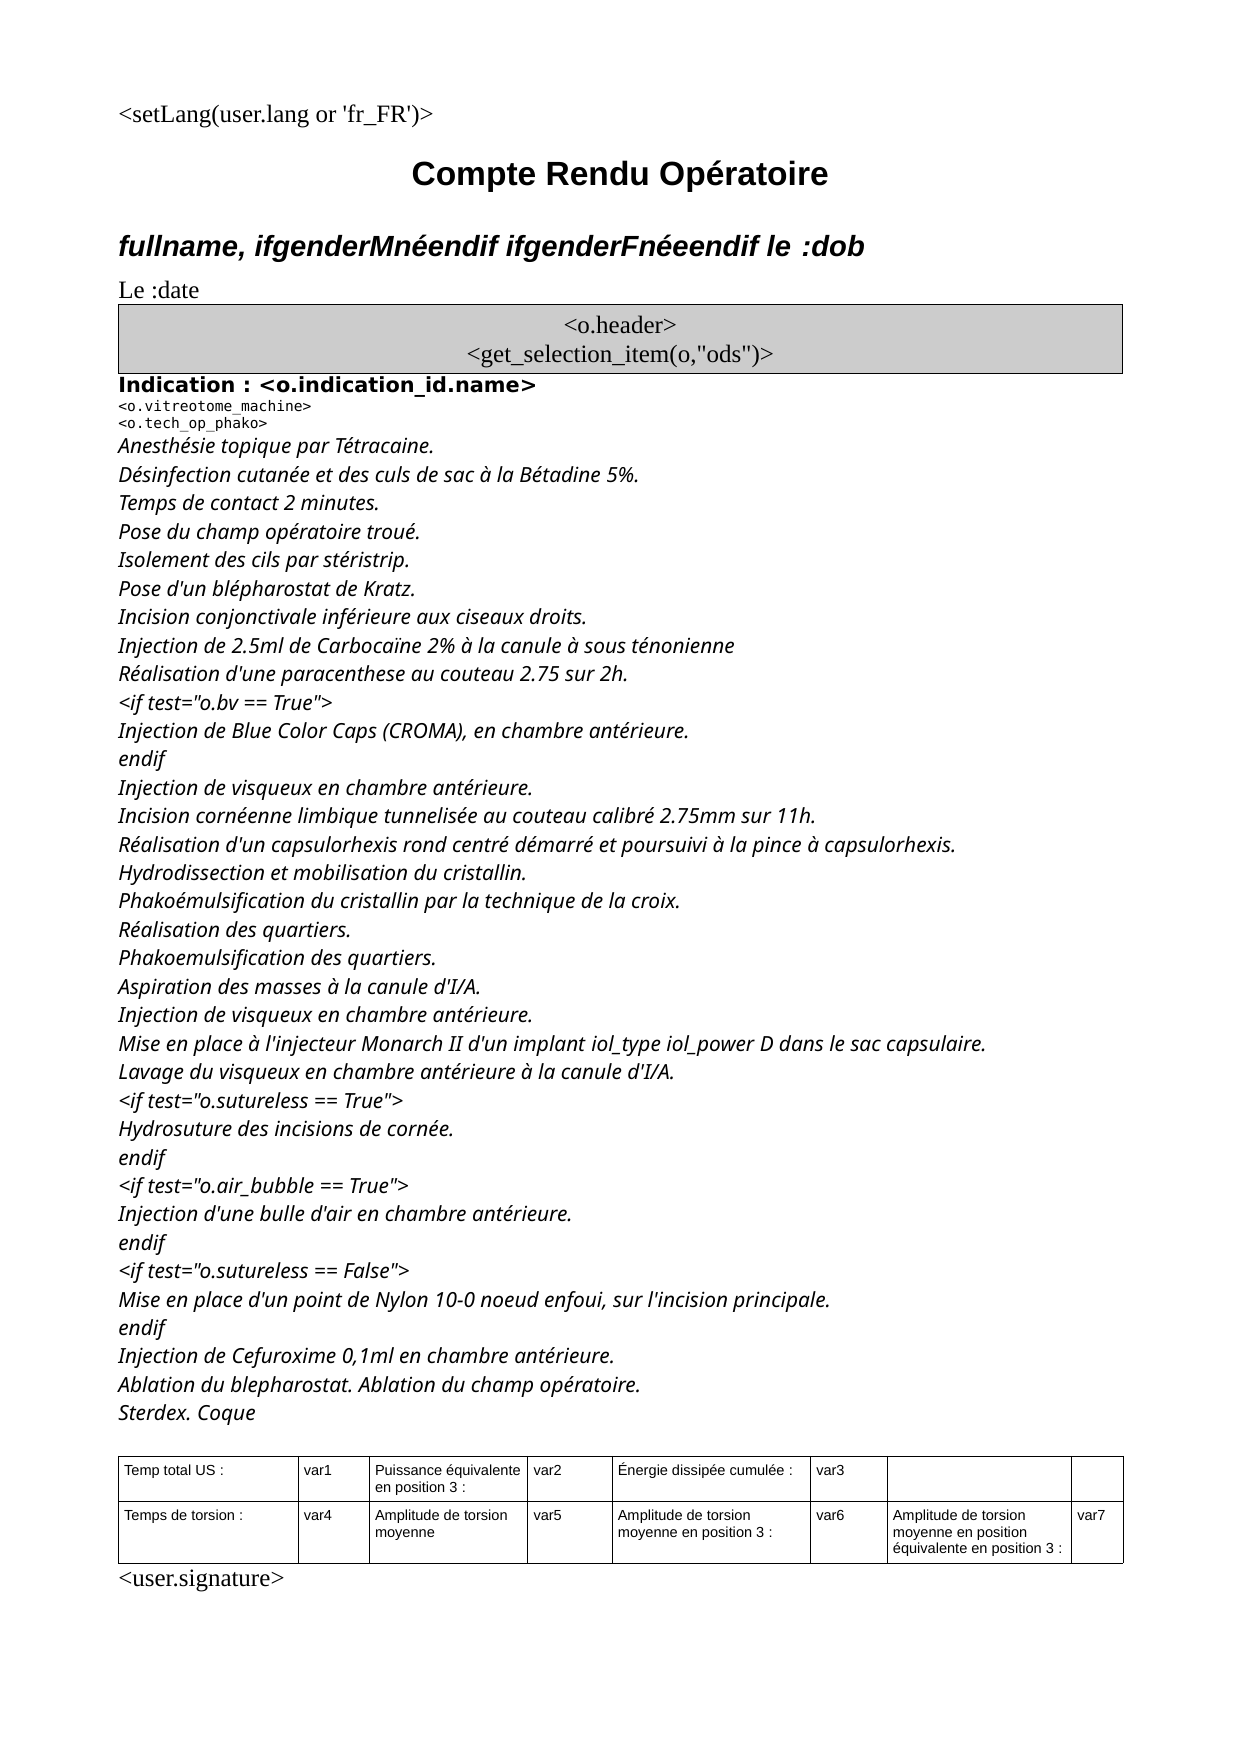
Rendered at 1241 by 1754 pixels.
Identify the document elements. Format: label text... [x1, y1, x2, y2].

table_cell var4 [299, 1502, 369, 1563]
table_header var1 [299, 1457, 369, 1501]
text Mise en place d'un point de Nylon 10-0 noeud enfoui, sur l'incision principale. [118, 1285, 1122, 1313]
text Indication : <o.indication_id.name> [118, 374, 1122, 398]
text Aspiration des masses à la canule d'I/A. [118, 972, 1122, 1000]
text Lavage du visqueux en chambre antérieure à la canule d'I/A. [118, 1057, 1122, 1086]
subtitle Compte Rendu Opératoire [118, 153, 1122, 192]
text Réalisation d'un capsulorhexis rond centré démarré et poursuivi à la pince à capsulorhexis. [118, 830, 1122, 858]
text Injection de Cefuroxime 0,1ml en chambre antérieure. [118, 1342, 1122, 1370]
text Incision cornéenne limbique tunnelisée au couteau calibré 2.75mm sur 11h. [118, 801, 1122, 830]
text Réalisation des quartiers. [118, 915, 1122, 943]
text Injection de Blue Color Caps (CROMA), en chambre antérieure. [118, 716, 1122, 744]
text endif [118, 1143, 1122, 1171]
table_header var2 [528, 1457, 612, 1501]
text Désinfection cutanée et des culs de sac à la Bétadine 5%. [118, 460, 1122, 488]
text Réalisation d'une paracenthese au couteau 2.75 sur 2h. [118, 659, 1122, 688]
text <o.vitreotome_machine> [118, 398, 1122, 415]
text <if test="o.sutureless == False"> [118, 1256, 1122, 1285]
table_cell Temps de torsion : [119, 1502, 298, 1563]
table_header [1072, 1457, 1123, 1501]
text Injection de 2.5ml de Carbocaïne 2% à la canule à sous ténonienne [118, 631, 1122, 659]
table_header <o.header> <get_selection_item(o,"ods")> [119, 305, 1122, 373]
text <user.signature> [118, 1564, 1122, 1592]
text Pose d'un blépharostat de Kratz. [118, 574, 1122, 602]
text Hydrodissection et mobilisation du cristallin. [118, 858, 1122, 887]
text <if test="o.air_bubble == True"> [118, 1171, 1122, 1199]
text Temps de contact 2 minutes. [118, 488, 1122, 517]
table_cell Amplitude de torsion moyenne [370, 1502, 527, 1563]
text Ablation du blepharostat. Ablation du champ opératoire. [118, 1370, 1122, 1398]
table_header var3 [811, 1457, 887, 1501]
text <setLang(user.lang or 'fr_FR')> [118, 99, 1122, 128]
table_cell Amplitude de torsion moyenne en position 3 : [613, 1502, 810, 1563]
table_cell var5 [528, 1502, 612, 1563]
text endif [118, 744, 1122, 773]
text Mise en place à l'injecteur Monarch II d'un implant iol_type iol_power D dans le sac capsulaire. [118, 1029, 1122, 1057]
table_header Temp total US : [119, 1457, 298, 1501]
table_cell Amplitude de torsion moyenne en position équivalente en position 3 : [888, 1502, 1071, 1563]
table_header [888, 1457, 1071, 1501]
table_cell var7 [1072, 1502, 1123, 1563]
text Injection de visqueux en chambre antérieure. [118, 1000, 1122, 1029]
table_header Énergie dissipée cumulée : [613, 1457, 810, 1501]
text <if test="o.bv == True"> [118, 688, 1122, 716]
text endif [118, 1228, 1122, 1256]
text Phakoemulsification des quartiers. [118, 943, 1122, 972]
text Pose du champ opératoire troué. [118, 517, 1122, 545]
subtitle fullname, ifgenderMnéendif ifgenderFnéeendif le :dob [118, 229, 1122, 263]
text Le :date [118, 276, 1122, 304]
text Sterdex. Coque [118, 1398, 1122, 1427]
text Anesthésie topique par Tétracaine. [118, 432, 1122, 460]
text endif [118, 1313, 1122, 1342]
table_cell var6 [811, 1502, 887, 1563]
text <o.tech_op_phako> [118, 415, 1122, 432]
text <if test="o.sutureless == True"> [118, 1086, 1122, 1114]
text Injection d'une bulle d'air en chambre antérieure. [118, 1199, 1122, 1228]
text Incision conjonctivale inférieure aux ciseaux droits. [118, 602, 1122, 631]
text Hydrosuture des incisions de cornée. [118, 1114, 1122, 1143]
text Isolement des cils par stéristrip. [118, 545, 1122, 574]
text Phakoémulsification du cristallin par la technique de la croix. [118, 887, 1122, 915]
text Injection de visqueux en chambre antérieure. [118, 773, 1122, 801]
table_header Puissance équivalente en position 3 : [370, 1457, 527, 1501]
